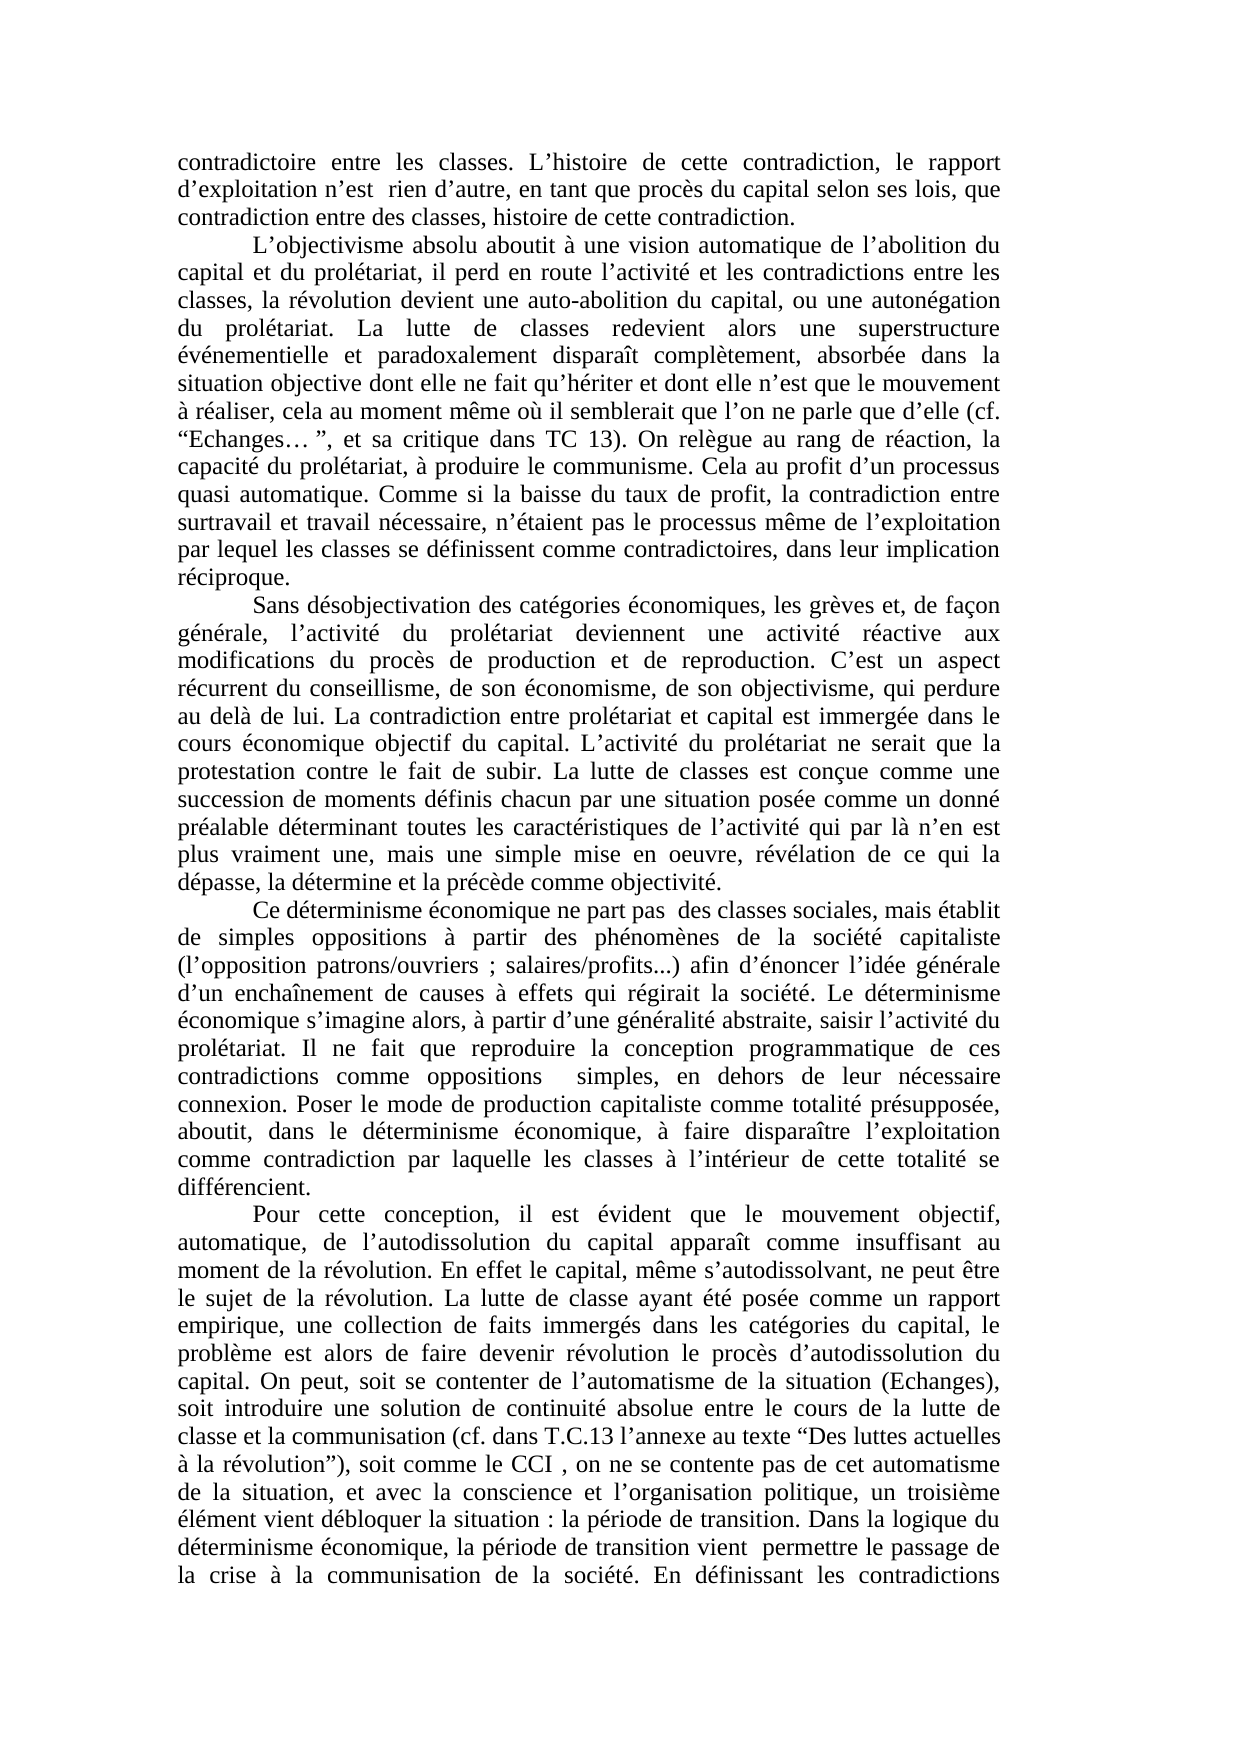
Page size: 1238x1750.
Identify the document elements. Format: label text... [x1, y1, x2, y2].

text contradictoire entre les classes. L’histoire de cette contradiction, le rapport d’exploitation n’est rien d’autre, en tant que procès du capital selon ses lois, que contradiction entre des classes, histoire de cette contradiction. [177, 148, 1001, 231]
text L’objectivisme absolu aboutit à une vision automatique de l’abolition du capital et du prolétariat, il perd en route l’activité et les contradictions entre les classes, la révolution devient une auto-abolition du capital, ou une autonégation du prolétariat. La lutte de classes redevient alors une superstructure événementielle et paradoxalement disparaît complètement, absorbée dans la situation objective dont elle ne fait qu’hériter et dont elle n’est que le mouvement à réaliser, cela au moment même où il semblerait que l’on ne parle que d’elle (cf. “Echanges… ”, et sa critique dans TC 13). On relègue au rang de réaction, la capacité du prolétariat, à produire le communisme. Cela au profit d’un processus quasi automatique. Comme si la baisse du taux de profit, la contradiction entre surtravail et travail nécessaire, n’étaient pas le processus même de l’exploitation par lequel les classes se définissent comme contradictoires, dans leur implication réciproque. [177, 231, 1001, 591]
text Pour cette conception, il est évident que le mouvement objectif, automatique, de l’autodissolution du capital apparaît comme insuffisant au moment de la révolution. En effet le capital, même s’autodissolvant, ne peut être le sujet de la révolution. La lutte de classe ayant été posée comme un rapport empirique, une collection de faits immergés dans les catégories du capital, le problème est alors de faire devenir révolution le procès d’autodissolution du capital. On peut, soit se contenter de l’automatisme de la situation (Echanges), soit introduire une solution de continuité absolue entre le cours de la lutte de classe et la communisation (cf. dans T.C.13 l’annexe au texte “Des luttes actuelles à la révolution”), soit comme le CCI , on ne se contente pas de cet automatisme de la situation, et avec la conscience et l’organisation politique, un troisième élément vient débloquer la situation : la période de transition. Dans la logique du déterminisme économique, la période de transition vient permettre le passage de la crise à la communisation de la société. En définissant les contradictions [177, 1201, 1001, 1588]
text Sans désobjectivation des catégories économiques, les grèves et, de façon générale, l’activité du prolétariat deviennent une activité réactive aux modifications du procès de production et de reproduction. C’est un aspect récurrent du conseillisme, de son économisme, de son objectivisme, qui perdure au delà de lui. La contradiction entre prolétariat et capital est immergée dans le cours économique objectif du capital. L’activité du prolétariat ne serait que la protestation contre le fait de subir. La lutte de classes est conçue comme une succession de moments définis chacun par une situation posée comme un donné préalable déterminant toutes les caractéristiques de l’activité qui par là n’en est plus vraiment une, mais une simple mise en oeuvre, révélation de ce qui la dépasse, la détermine et la précède comme objectivité. [177, 591, 1001, 896]
text Ce déterminisme économique ne part pas des classes sociales, mais établit de simples oppositions à partir des phénomènes de la société capitaliste (l’opposition patrons/ouvriers ; salaires/profits...) afin d’énoncer l’idée générale d’un enchaînement de causes à effets qui régirait la société. Le déterminisme économique s’imagine alors, à partir d’une généralité abstraite, saisir l’activité du prolétariat. Il ne fait que reproduire la conception programmatique de ces contradictions comme oppositions simples, en dehors de leur nécessaire connexion. Poser le mode de production capitaliste comme totalité présupposée, aboutit, dans le déterminisme économique, à faire disparaître l’exploitation comme contradiction par laquelle les classes à l’intérieur de cette totalité se différencient. [177, 896, 1001, 1201]
